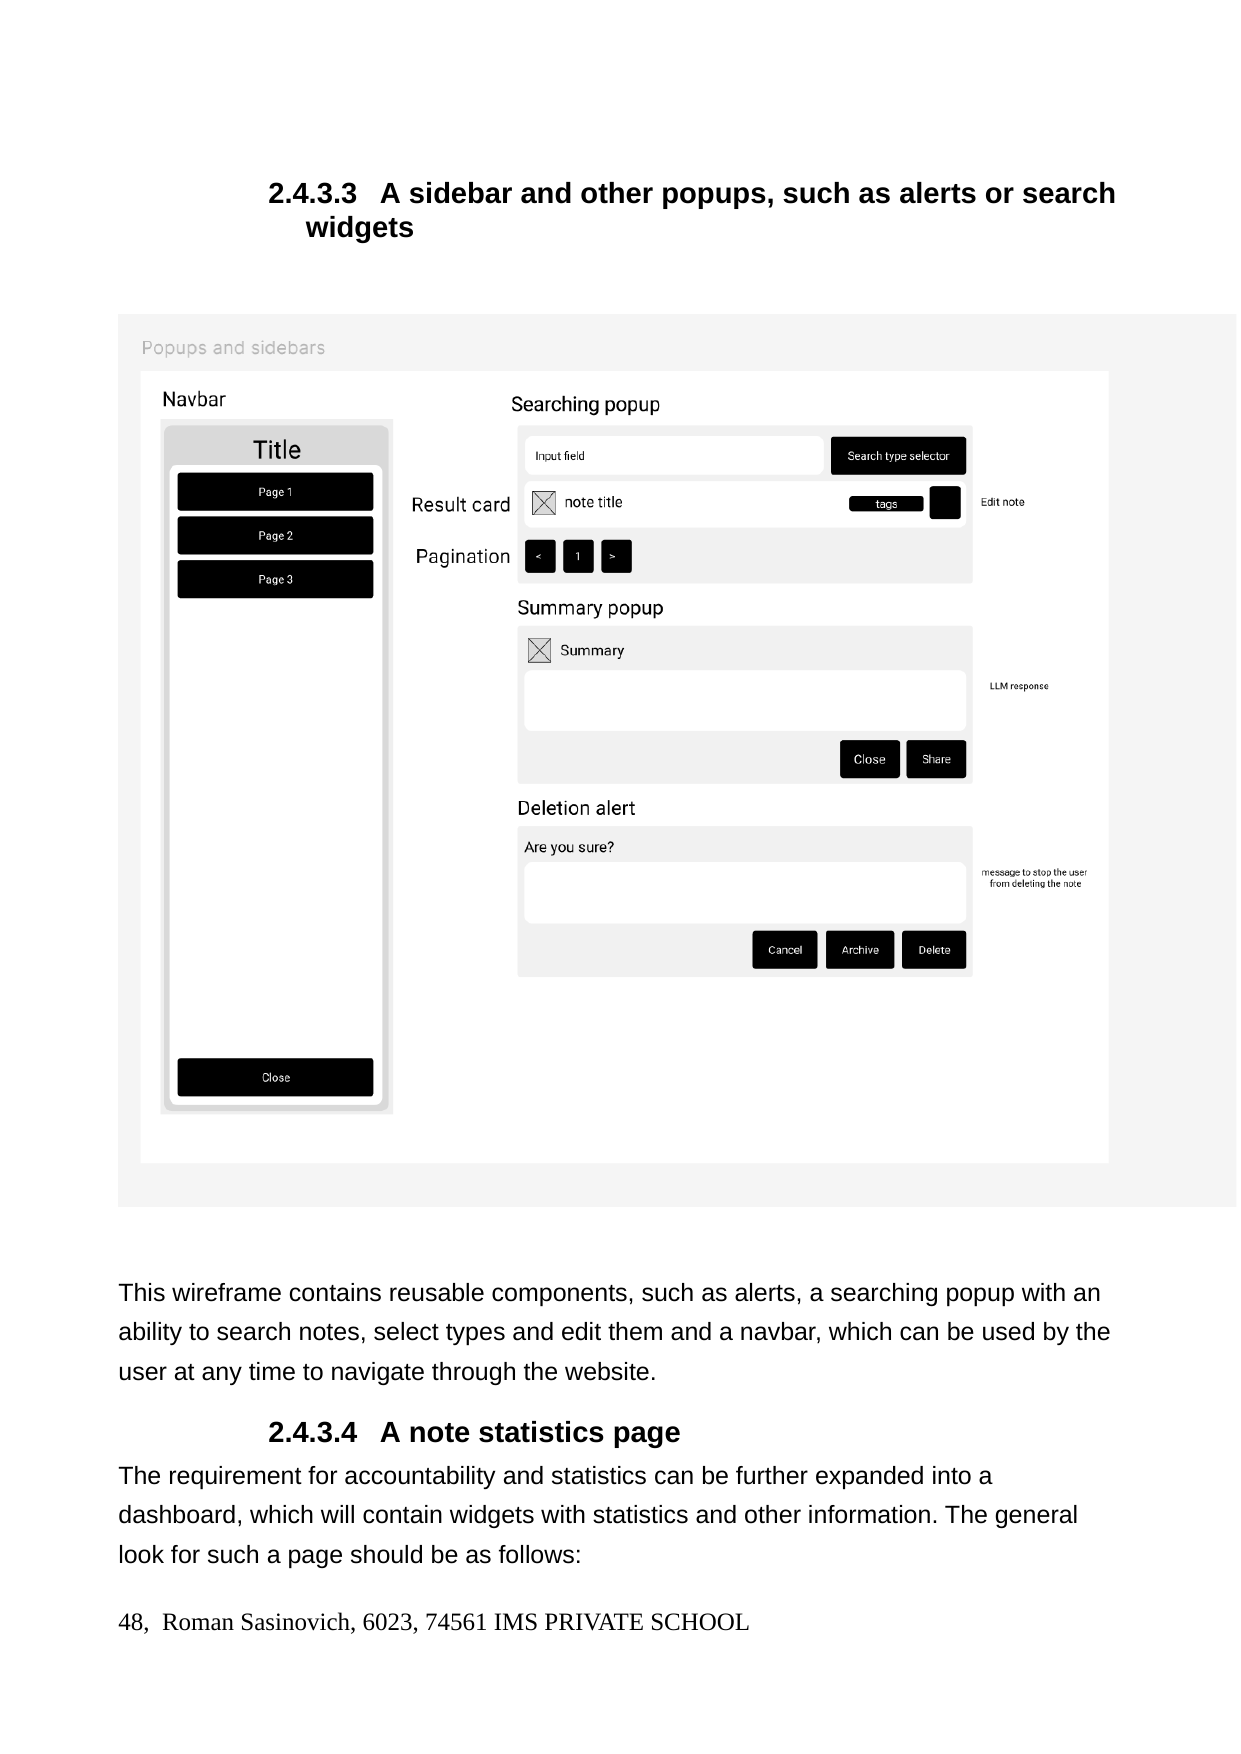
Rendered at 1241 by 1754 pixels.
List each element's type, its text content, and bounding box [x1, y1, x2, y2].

list The requirement for accountability and statistics can be further expanded into a dashboard, which will contain widgets with statistics and other information. The general look for such a page should be as follows: [118, 1461, 1122, 1569]
picture [118, 314, 1237, 1207]
subtitle A note statistics page [268, 1415, 1122, 1448]
subtitle A sidebar and other popups, such as alerts or search widgets [268, 176, 1122, 243]
list This wireframe contains reusable components, such as alerts, a searching popup with an ability to search notes, select types and edit them and a navbar, which can be used by the user at any time to navigate through the website. [118, 1277, 1122, 1385]
